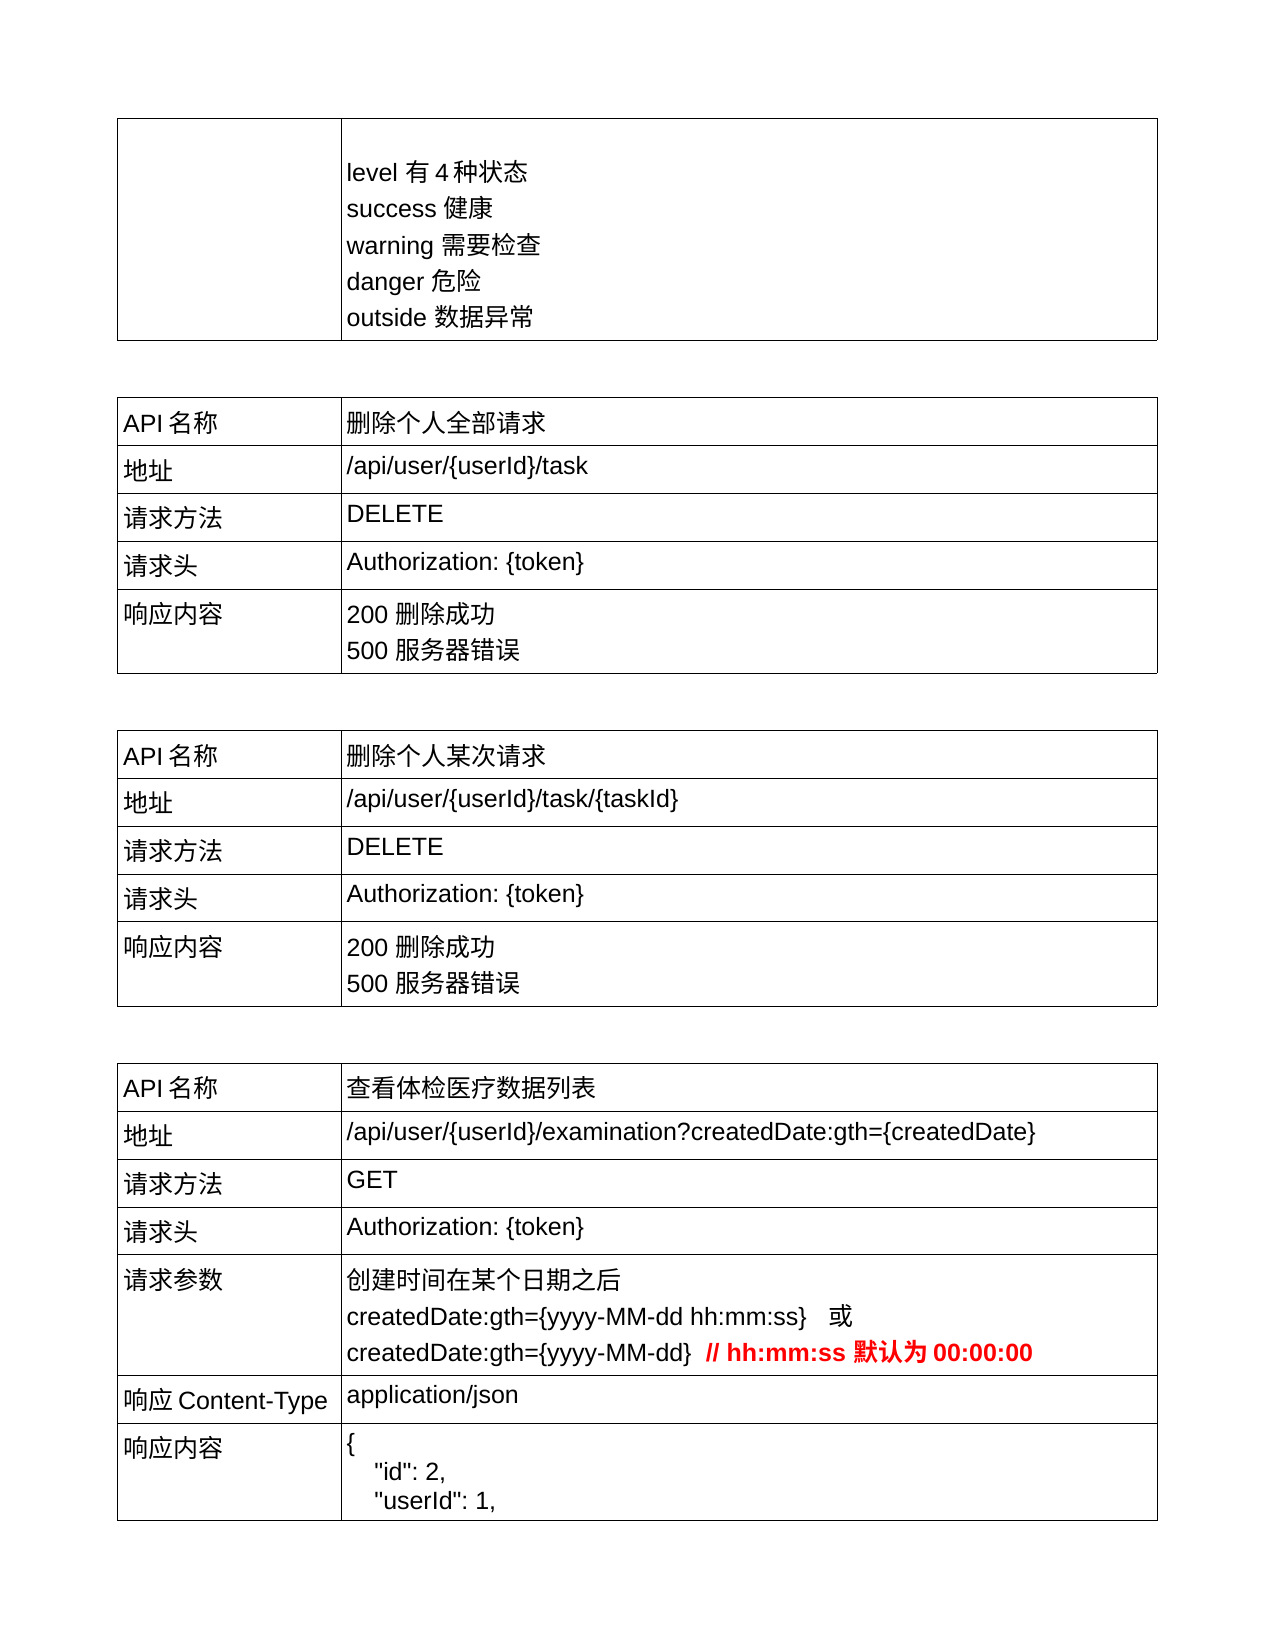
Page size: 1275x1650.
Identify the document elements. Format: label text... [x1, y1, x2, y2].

table_cell 请求头 [118, 1208, 341, 1254]
table_header API名称 [118, 731, 341, 778]
table_cell 请求方法 [118, 827, 341, 874]
table_cell 响应内容 [118, 590, 341, 673]
table_cell 响应Content-Type [118, 1376, 341, 1422]
table_cell GET [342, 1160, 1157, 1207]
table_cell /api/user/{userId}/task/{taskId} [342, 779, 1157, 826]
table_cell Authorization: {token} [342, 542, 1157, 588]
table_cell 请求头 [118, 542, 341, 588]
table_cell 地址 [118, 1112, 341, 1159]
table_cell [118, 119, 341, 340]
table_cell DELETE [342, 494, 1157, 541]
table_cell DELETE [342, 827, 1157, 874]
table_header API名称 [118, 1064, 341, 1111]
table_cell /api/user/{userId}/examination?createdDate:gth={createdDate} [342, 1112, 1157, 1159]
table_cell level 有4种状态 success 健康 warning 需要检查 danger 危险 outside 数据异常 [342, 119, 1157, 340]
table_cell 请求方法 [118, 494, 341, 541]
table_cell 创建时间在某个日期之后 createdDate:gth={yyyy-MM-dd hh:mm:ss} 或 createdDate:gth={yyyy-MM-dd} // hh:mm:ss 默认为00:00:00 [342, 1255, 1157, 1375]
table_header 删除个人某次请求 [342, 731, 1157, 778]
table_cell 请求头 [118, 875, 341, 921]
table_cell /api/user/{userId}/task [342, 446, 1157, 493]
table_cell Authorization: {token} [342, 875, 1157, 921]
table_cell Authorization: {token} [342, 1208, 1157, 1254]
table_cell 地址 [118, 446, 341, 493]
table_cell 地址 [118, 779, 341, 826]
table_cell 200 删除成功 500 服务器错误 [342, 922, 1157, 1006]
table_cell 响应内容 [118, 1424, 341, 1520]
table_cell 请求参数 [118, 1255, 341, 1375]
table_cell 请求方法 [118, 1160, 341, 1207]
table_cell 200 删除成功 500 服务器错误 [342, 590, 1157, 673]
table_header 查看体检医疗数据列表 [342, 1064, 1157, 1111]
table_cell 响应内容 [118, 922, 341, 1006]
table_cell { "id": 2, "userId": 1, [342, 1424, 1157, 1520]
table_header API名称 [118, 398, 341, 445]
table_cell application/json [342, 1376, 1157, 1422]
table_header 删除个人全部请求 [342, 398, 1157, 445]
